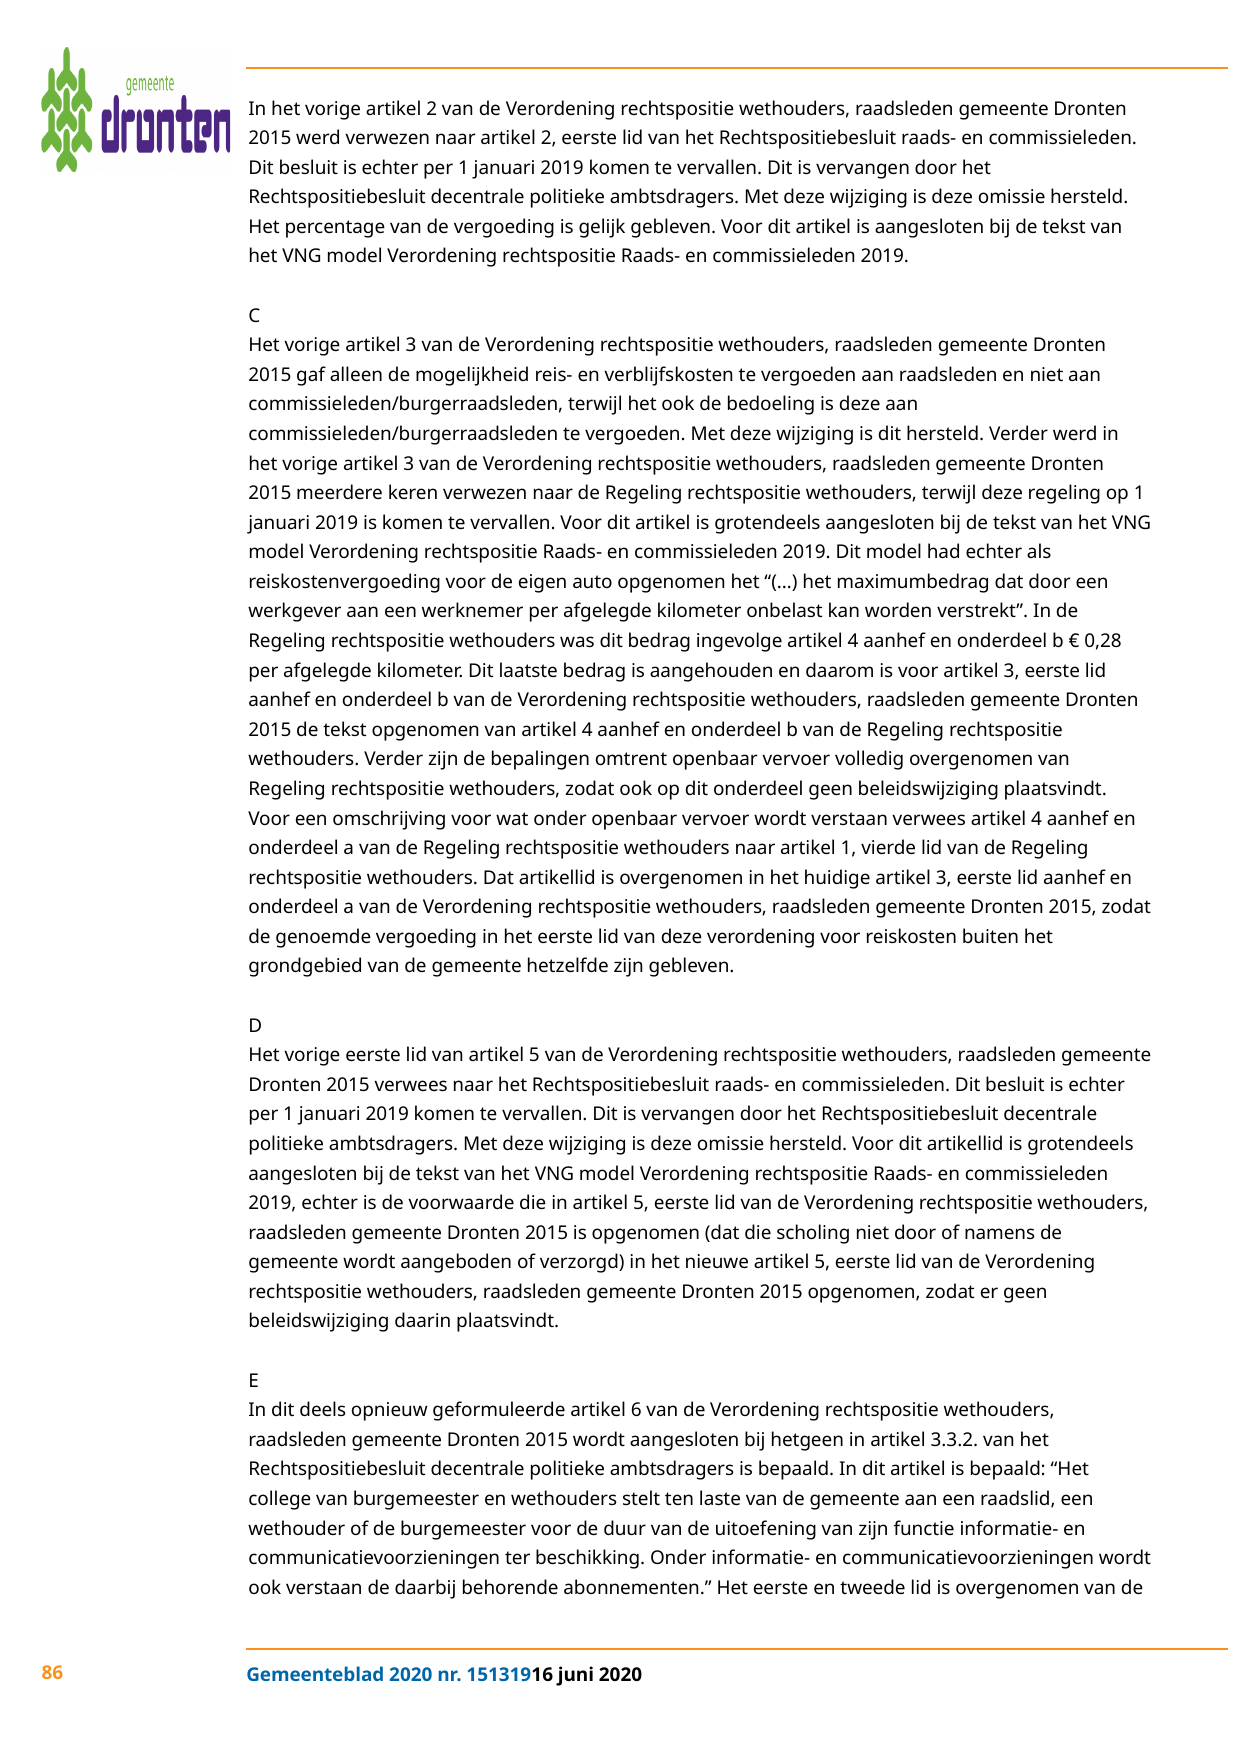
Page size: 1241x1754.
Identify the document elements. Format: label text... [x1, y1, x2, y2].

text C [248, 302, 1152, 328]
text Het vorige eerste lid van artikel 5 van de Verordening rechtspositie wethouders, raadsleden gemeente Dronten 2015 verwees naar het Rechtspositiebesluit raads- en commissieleden. Dit besluit is echter per 1 januari 2019 komen te vervallen. Dit is vervangen door het Rechtspositiebesluit decentrale politieke ambtsdragers. Met deze wijziging is deze omissie hersteld. Voor dit artikellid is grotendeels aangesloten bij de tekst van het VNG model Verordening rechtspositie Raads- en commissieleden 2019, echter is de voorwaarde die in artikel 5, eerste lid van de Verordening rechtspositie wethouders, raadsleden gemeente Dronten 2015 is opgenomen (dat die scholing niet door of namens de gemeente wordt aangeboden of verzorgd) in het nieuwe artikel 5, eerste lid van de Verordening rechtspositie wethouders, raadsleden gemeente Dronten 2015 opgenomen, zodat er geen beleidswijziging daarin plaatsvindt. [248, 1041, 1152, 1333]
text In dit deels opnieuw geformuleerde artikel 6 van de Verordening rechtspositie wethouders, raadsleden gemeente Dronten 2015 wordt aangesloten bij hetgeen in artikel 3.3.2. van het Rechtspositiebesluit decentrale politieke ambtsdragers is bepaald. In dit artikel is bepaald: “Het college van burgemeester en wethouders stelt ten laste van de gemeente aan een raadslid, een wethouder of de burgemeester voor de duur van de uitoefening van zijn functie informatie- en communicatievoorzieningen ter beschikking. Onder informatie- en communicatievoorzieningen wordt ook verstaan de daarbij behorende abonnementen.” Het eerste en tweede lid is overgenomen van de [248, 1396, 1152, 1600]
text E [248, 1367, 1152, 1393]
text In het vorige artikel 2 van de Verordening rechtspositie wethouders, raadsleden gemeente Dronten 2015 werd verwezen naar artikel 2, eerste lid van het Rechtspositiebesluit raads- en commissieleden. Dit besluit is echter per 1 januari 2019 komen te vervallen. Dit is vervangen door het Rechtspositiebesluit decentrale politieke ambtsdragers. Met deze wijziging is deze omissie hersteld. Het percentage van de vergoeding is gelijk gebleven. Voor dit artikel is aangesloten bij de tekst van het VNG model Verordening rechtspositie Raads- en commissieleden 2019. [248, 95, 1152, 268]
text D [248, 1012, 1152, 1038]
picture [41, 47, 231, 172]
text Het vorige artikel 3 van de Verordening rechtspositie wethouders, raadsleden gemeente Dronten 2015 gaf alleen de mogelijkheid reis- en verblijfskosten te vergoeden aan raadsleden en niet aan commissieleden/burgerraadsleden, terwijl het ook de bedoeling is deze aan commissieleden/burgerraadsleden te vergoeden. Met deze wijziging is dit hersteld. Verder werd in het vorige artikel 3 van de Verordening rechtspositie wethouders, raadsleden gemeente Dronten 2015 meerdere keren verwezen naar de Regeling rechtspositie wethouders, terwijl deze regeling op 1 januari 2019 is komen te vervallen. Voor dit artikel is grotendeels aangesloten bij de tekst van het VNG model Verordening rechtspositie Raads- en commissieleden 2019. Dit model had echter als reiskostenvergoeding voor de eigen auto opgenomen het “(…) het maximumbedrag dat door een werkgever aan een werknemer per afgelegde kilometer onbelast kan worden verstrekt”. In de Regeling rechtspositie wethouders was dit bedrag ingevolge artikel 4 aanhef en onderdeel b € 0,28 per afgelegde kilometer. Dit laatste bedrag is aangehouden en daarom is voor artikel 3, eerste lid aanhef en onderdeel b van de Verordening rechtspositie wethouders, raadsleden gemeente Dronten 2015 de tekst opgenomen van artikel 4 aanhef en onderdeel b van de Regeling rechtspositie wethouders. Verder zijn de bepalingen omtrent openbaar vervoer volledig overgenomen van Regeling rechtspositie wethouders, zodat ook op dit onderdeel geen beleidswijziging plaatsvindt. Voor een omschrijving voor wat onder openbaar vervoer wordt verstaan verwees artikel 4 aanhef en onderdeel a van de Regeling rechtspositie wethouders naar artikel 1, vierde lid van de Regeling rechtspositie wethouders. Dat artikellid is overgenomen in het huidige artikel 3, eerste lid aanhef en onderdeel a van de Verordening rechtspositie wethouders, raadsleden gemeente Dronten 2015, zodat de genoemde vergoeding in het eerste lid van deze verordening voor reiskosten buiten het grondgebied van de gemeente hetzelfde zijn gebleven. [248, 331, 1152, 978]
